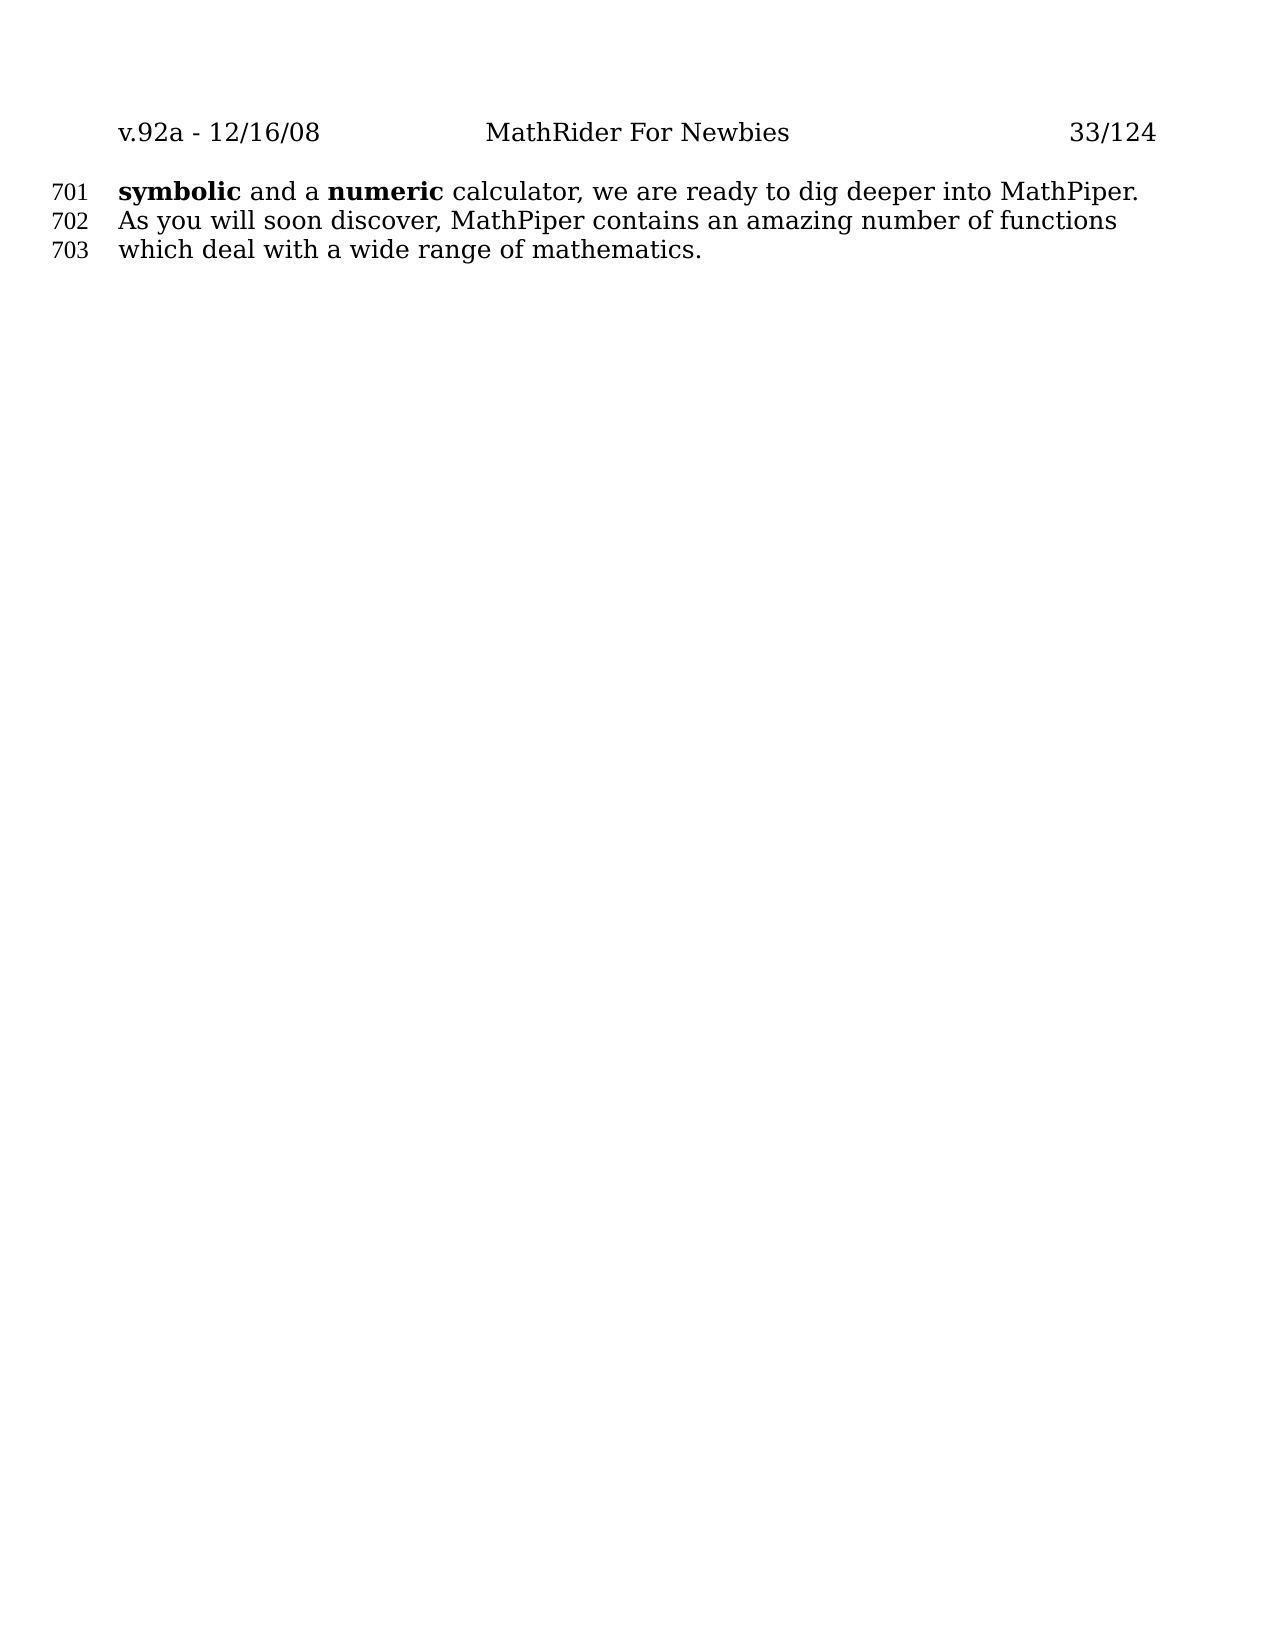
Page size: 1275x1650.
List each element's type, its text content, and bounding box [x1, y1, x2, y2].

text symbolic and a numeric calculator, we are ready to dig deeper into MathPiper. As you will soon discover, MathPiper contains an amazing number of functions which deal with a wide range of mathematics. [118, 177, 1157, 264]
